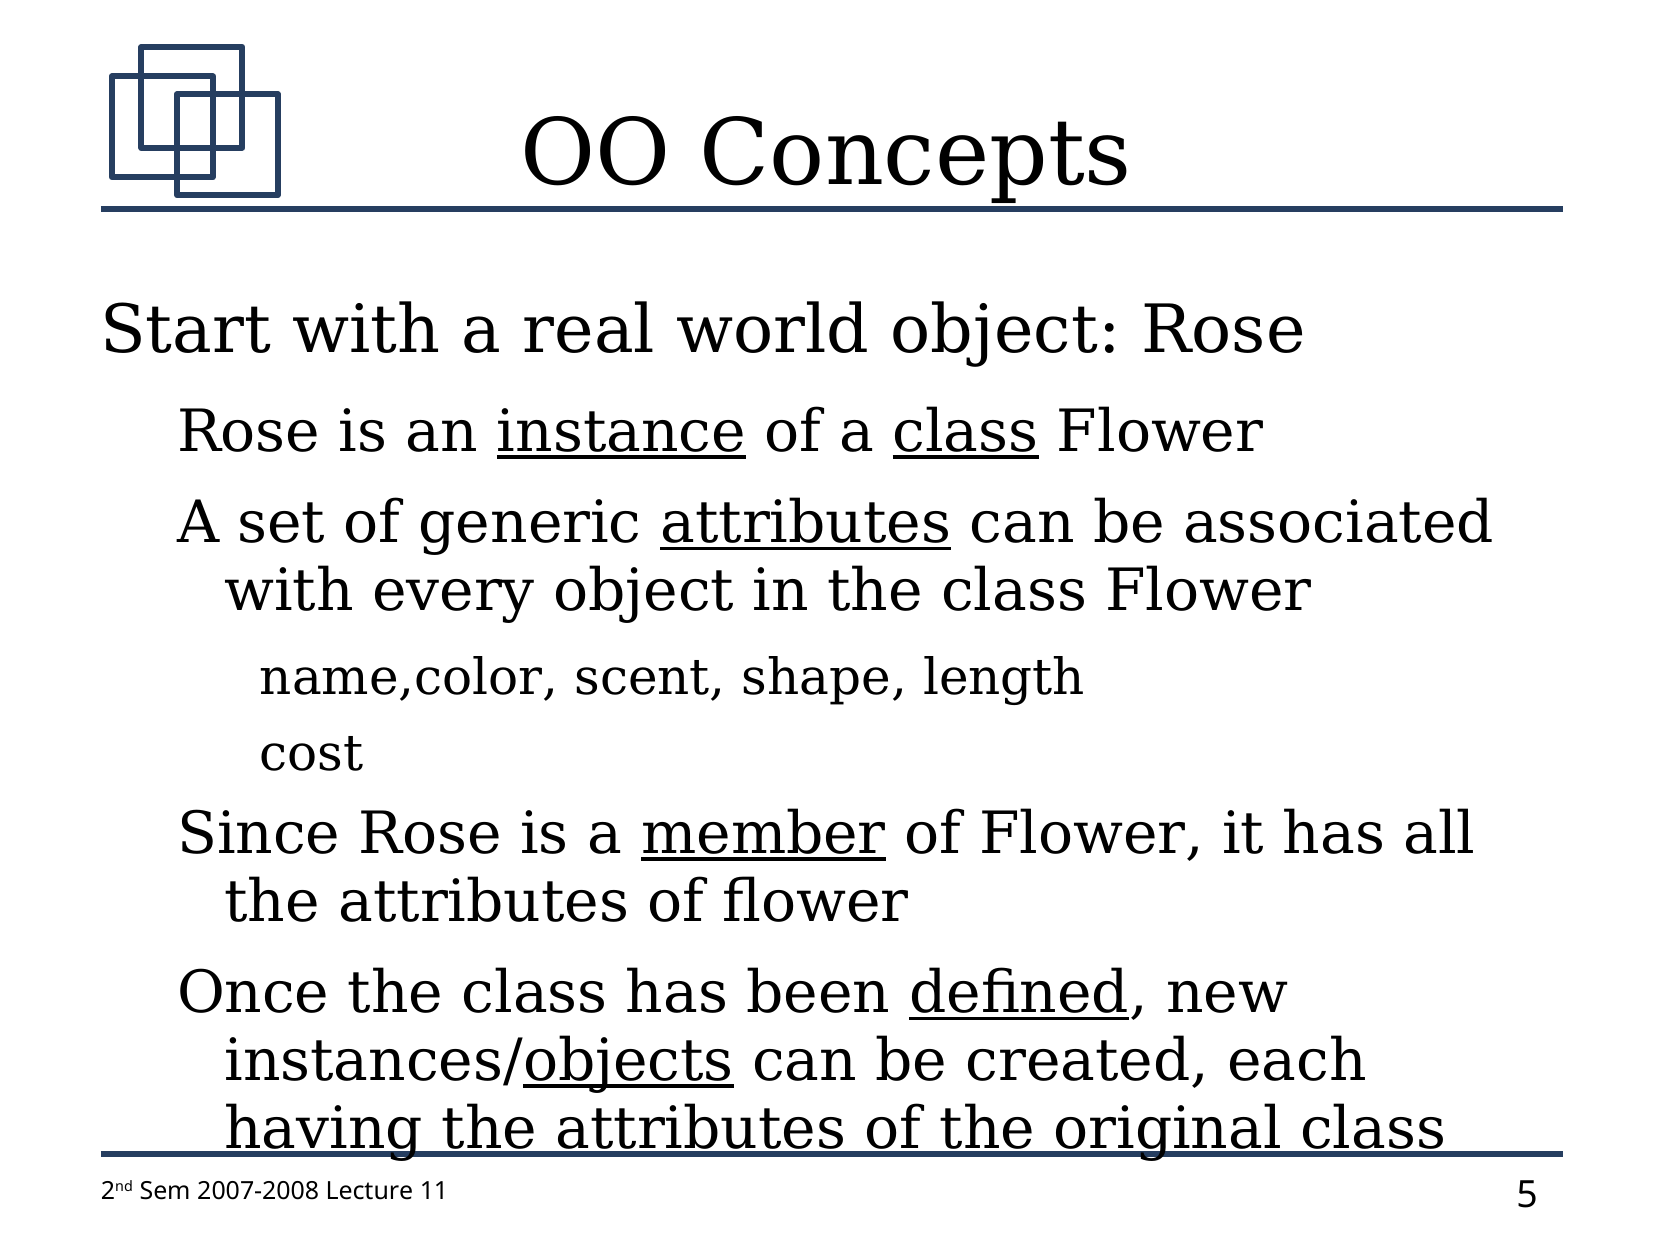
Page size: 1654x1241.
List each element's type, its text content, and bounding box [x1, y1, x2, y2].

list Start with a real world object: Rose Rose is an instance of a class Flower A set of generic attributes can be associated with every object in the class Flower name,color, scent, shape, length cost Since Rose is a member of Flower, it has all the attributes of flower Once the class has been defined, new instances/objects can be created, each having the attributes of the original class [82, 290, 1571, 1163]
title OO Concepts [82, 49, 1571, 257]
